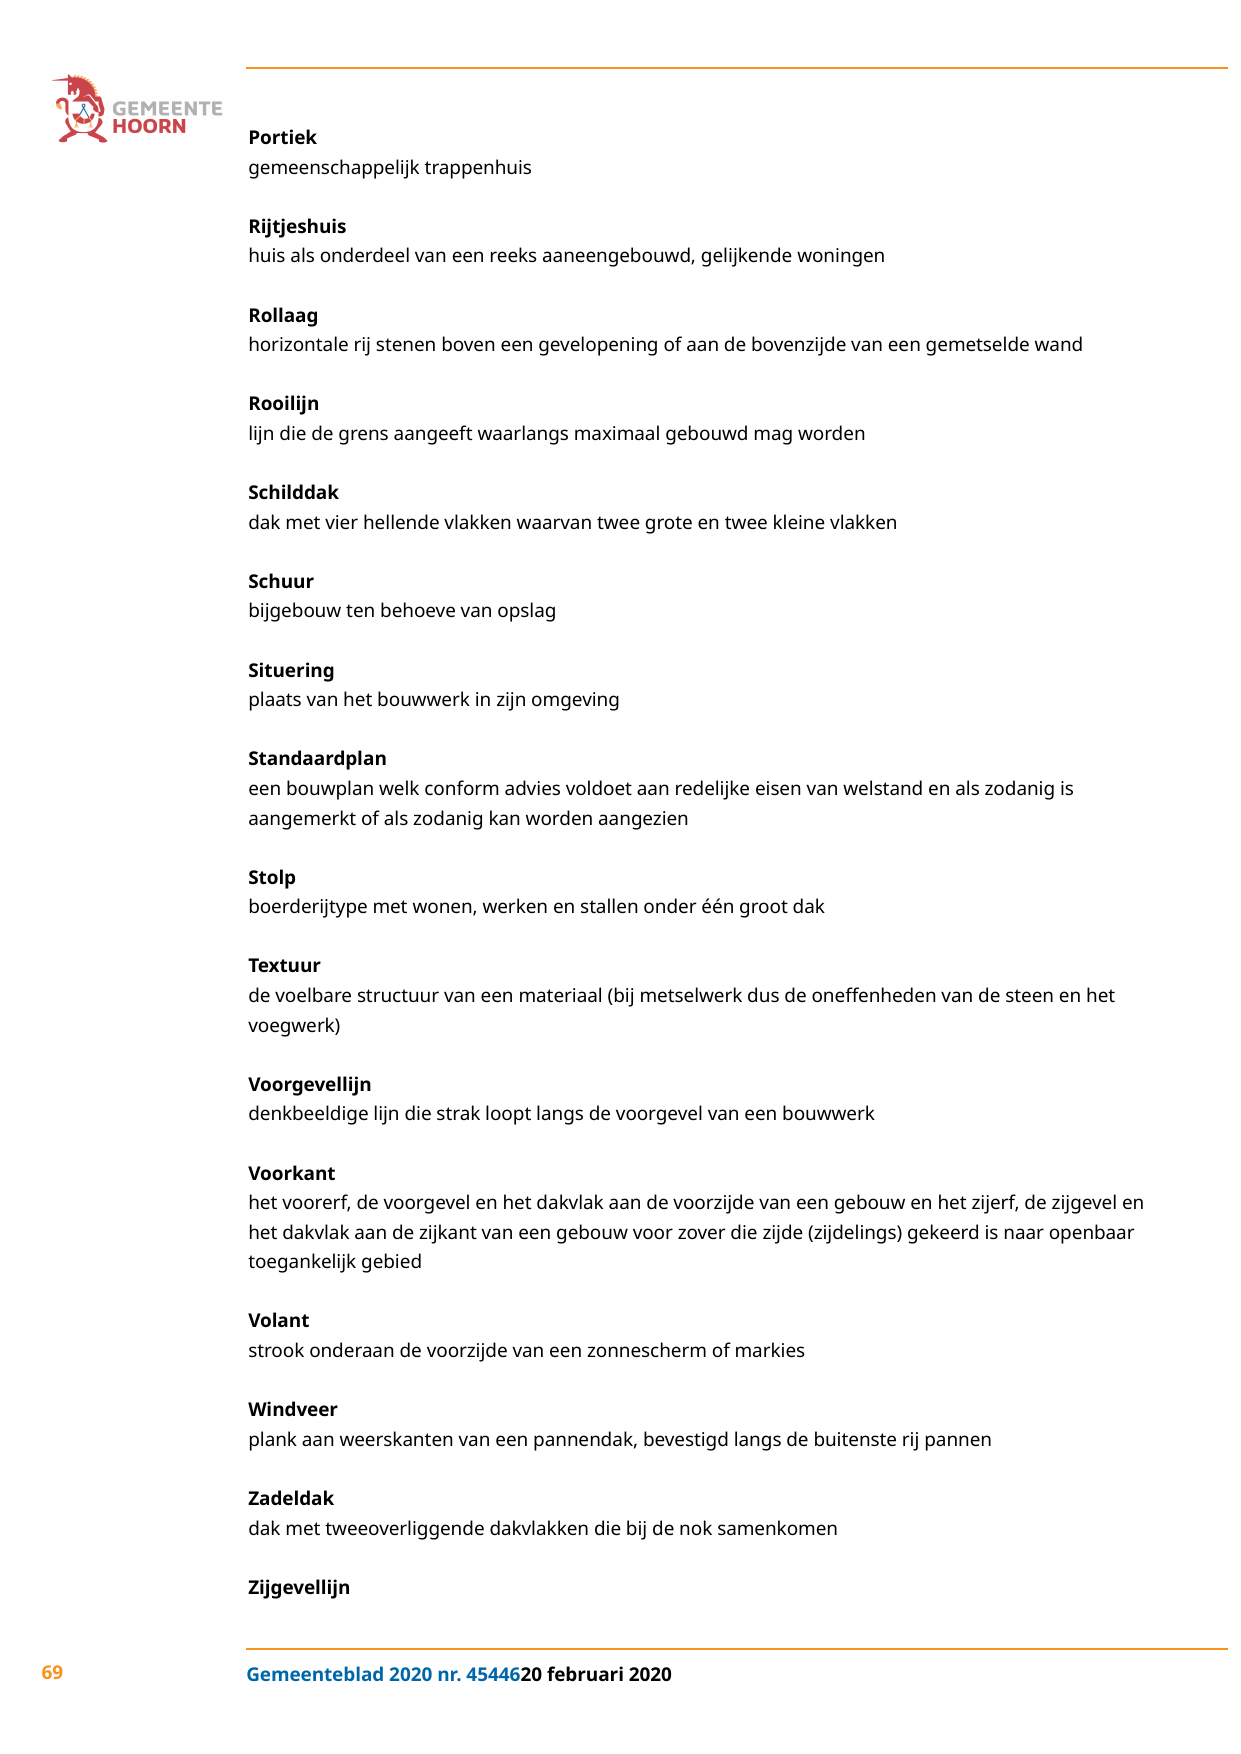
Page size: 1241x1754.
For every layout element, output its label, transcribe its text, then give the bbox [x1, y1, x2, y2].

text de voelbare structuur van een materiaal (bij metselwerk dus de oneffenheden van de steen en het voegwerk) [248, 982, 1152, 1038]
text plank aan weerskanten van een pannendak, bevestigd langs de buitenste rij pannen [248, 1426, 1152, 1452]
text Situering [248, 657, 1152, 683]
text denkbeeldige lijn die strak loopt langs de voorgevel van een bouwwerk [248, 1101, 1152, 1126]
text Zadeldak [248, 1485, 1152, 1511]
text een bouwplan welk conform advies voldoet aan redelijke eisen van welstand en als zodanig is aangemerkt of als zodanig kan worden aangezien [248, 775, 1152, 831]
picture [41, 47, 231, 172]
text Textuur [248, 953, 1152, 978]
text dak met vier hellende vlakken waarvan twee grote en twee kleine vlakken [248, 509, 1152, 535]
text strook onderaan de voorzijde van een zonnescherm of markies [248, 1337, 1152, 1363]
text Schuur [248, 568, 1152, 594]
text huis als onderdeel van een reeks aaneengebouwd, gelijkende woningen [248, 243, 1152, 268]
text Voorgevellijn [248, 1071, 1152, 1097]
text boerderijtype met wonen, werken en stallen onder één groot dak [248, 893, 1152, 919]
text Rollaag [248, 302, 1152, 328]
text Standaardplan [248, 746, 1152, 771]
text Rijtjeshuis [248, 213, 1152, 239]
text Stolp [248, 864, 1152, 890]
text Volant [248, 1308, 1152, 1333]
text Portiek [248, 124, 1152, 150]
text Zijgevellijn [248, 1574, 1152, 1600]
text het voorerf, de voorgevel en het dakvlak aan de voorzijde van een gebouw en het zijerf, de zijgevel en het dakvlak aan de zijkant van een gebouw voor zover die zijde (zijdelings) gekeerd is naar openbaar toegankelijk gebied [248, 1189, 1152, 1274]
text Windveer [248, 1396, 1152, 1422]
text plaats van het bouwwerk in zijn omgeving [248, 686, 1152, 712]
text Rooilijn [248, 391, 1152, 416]
text dak met tweeoverliggende dakvlakken die bij de nok samenkomen [248, 1515, 1152, 1541]
text gemeenschappelijk trappenhuis [248, 154, 1152, 180]
text Schilddak [248, 479, 1152, 505]
text horizontale rij stenen boven een gevelopening of aan de bovenzijde van een gemetselde wand [248, 331, 1152, 357]
text lijn die de grens aangeeft waarlangs maximaal gebouwd mag worden [248, 420, 1152, 446]
text Voorkant [248, 1160, 1152, 1186]
text bijgebouw ten behoeve van opslag [248, 598, 1152, 623]
